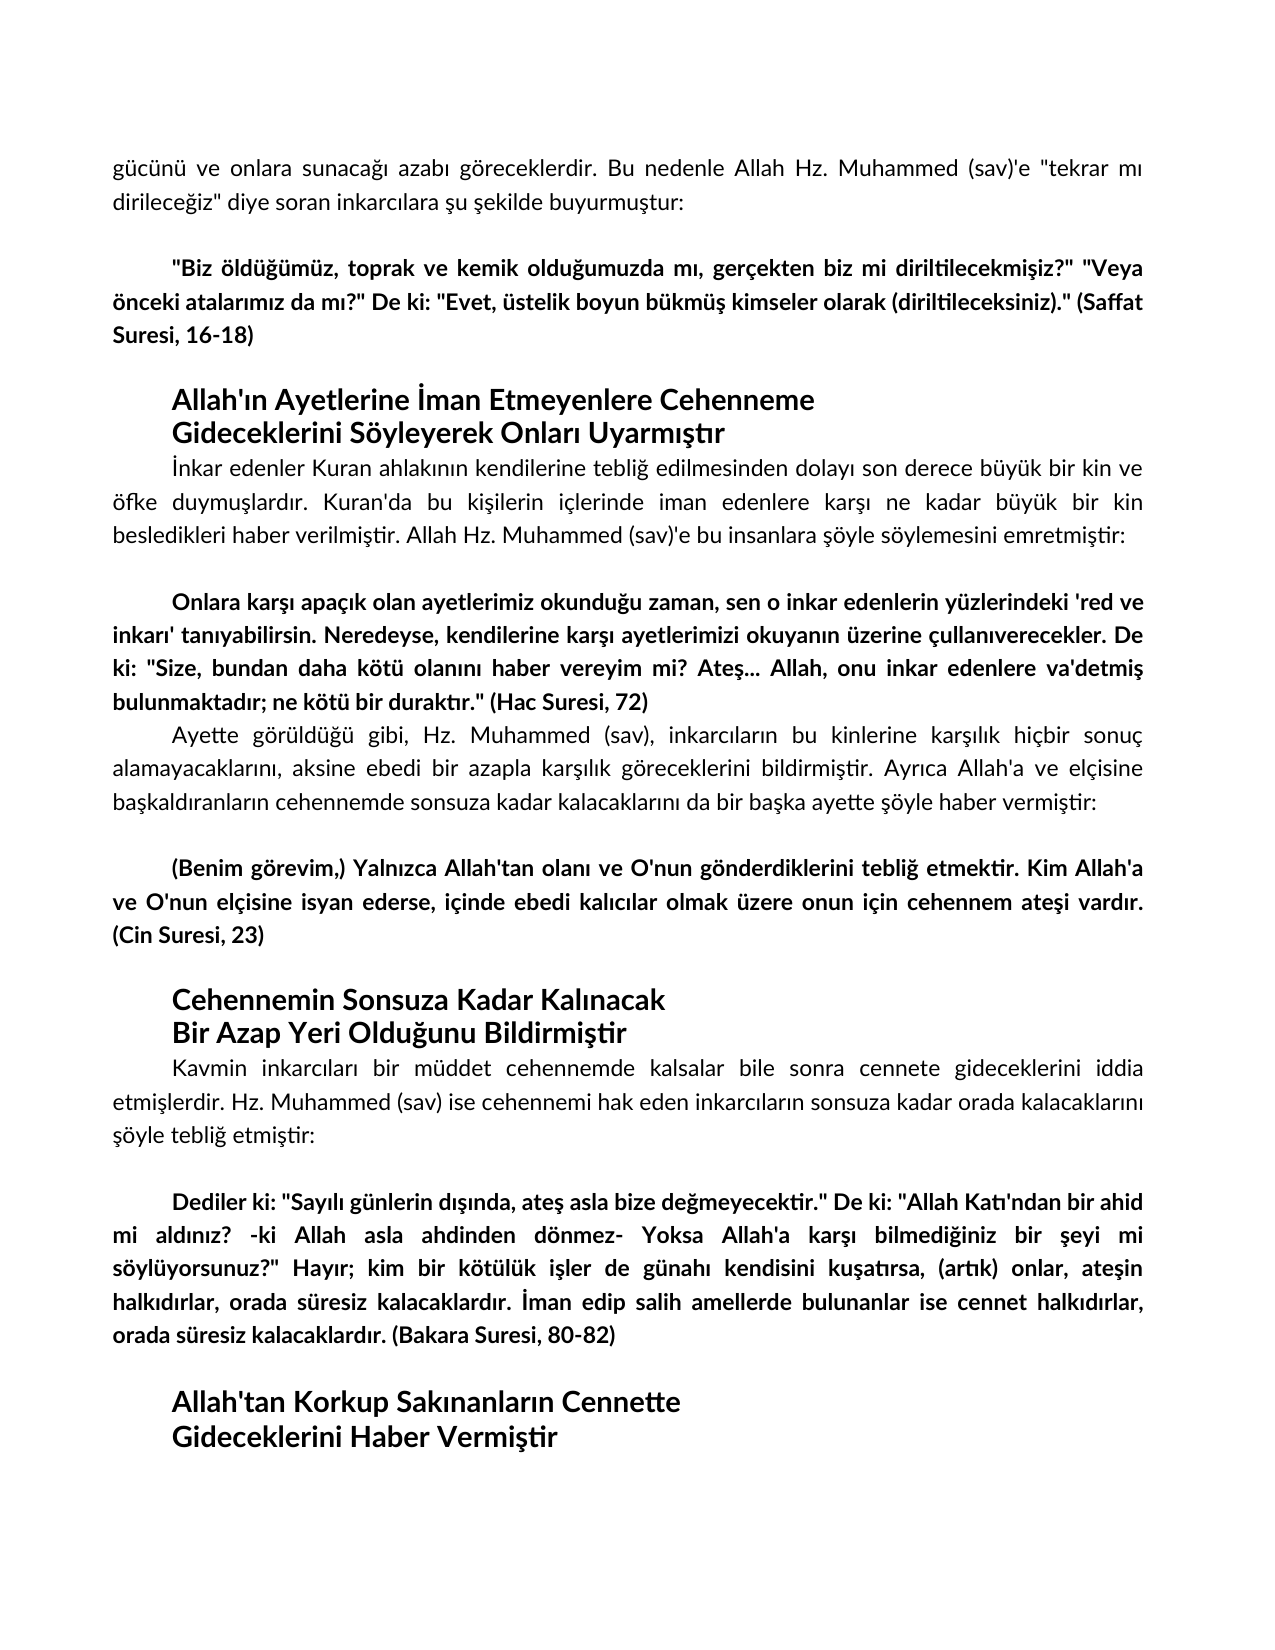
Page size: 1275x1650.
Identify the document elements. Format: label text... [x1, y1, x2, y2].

text Allah'tan Korkup Sakınanların Cennette [112, 1383, 1145, 1418]
text Bir Azap Yeri Olduğunu Bildirmiştir [112, 1017, 1145, 1050]
text (Benim görevim,) Yalnızca Allah'tan olanı ve O'nun gönderdiklerini tebliğ etmektir. Kim Allah'a ve O'nun elçisine isyan ederse, içinde ebedi kalıcılar olmak üzere onun için cehennem ateşi vardır. (Cin Suresi, 23) [112, 850, 1145, 950]
text Dediler ki: "Sayılı günlerin dışında, ateş asla bize değmeyecektir." De ki: "Allah Katı'ndan bir ahid mi aldınız? -ki Allah asla ahdinden dönmez- Yoksa Allah'a karşı bilmediğiniz bir şeyi mi söylüyorsunuz?" Hayır; kim bir kötülük işler de günahı kendisini kuşatırsa, (artık) onlar, ateşin halkıdırlar, orada süresiz kalacaklardır. İman edip salih amellerde bulunanlar ise cennet halkıdırlar, orada süresiz kalacaklardır. (Bakara Suresi, 80-82) [112, 1183, 1145, 1350]
text Cehennemin Sonsuza Kadar Kalınacak [112, 983, 1145, 1017]
text Gideceklerini Haber Vermiştir [112, 1418, 1145, 1453]
text Kavmin inkarcıları bir müddet cehennemde kalsalar bile sonra cennete gideceklerini iddia etmişlerdir. Hz. Muhammed (sav) ise cehennemi hak eden inkarcıların sonsuza kadar orada kalacaklarını şöyle tebliğ etmiştir: [112, 1050, 1145, 1150]
text "Biz öldüğümüz, toprak ve kemik olduğumuzda mı, gerçekten biz mi diriltilecekmişiz?" "Veya önceki atalarımız da mı?" De ki: "Evet, üstelik boyun bükmüş kimseler olarak (diriltileceksiniz)." (Saffat Suresi, 16-18) [112, 250, 1145, 350]
text Ayette görüldüğü gibi, Hz. Muhammed (sav), inkarcıların bu kinlerine karşılık hiçbir sonuç alamayacaklarını, aksine ebedi bir azapla karşılık göreceklerini bildirmiştir. Ayrıca Allah'a ve elçisine başkaldıranların cehennemde sonsuza kadar kalacaklarını da bir başka ayette şöyle haber vermiştir: [112, 717, 1145, 817]
text Onlara karşı apaçık olan ayetlerimiz okunduğu zaman, sen o inkar edenlerin yüzlerindeki 'red ve inkarı' tanıyabilirsin. Neredeyse, kendilerine karşı ayetlerimizi okuyanın üzerine çullanıverecekler. De ki: "Size, bundan daha kötü olanını haber vereyim mi? Ateş... Allah, onu inkar edenlere va'detmiş bulunmaktadır; ne kötü bir duraktır." (Hac Suresi, 72) [112, 583, 1145, 717]
text Gideceklerini Söyleyerek Onları Uyarmıştır [112, 417, 1145, 450]
text gücünü ve onlara sunacağı azabı göreceklerdir. Bu nedenle Allah Hz. Muhammed (sav)'e "tekrar mı dirileceğiz" diye soran inkarcılara şu şekilde buyurmuştur: [112, 150, 1145, 217]
text Allah'ın Ayetlerine İman Etmeyenlere Cehenneme [112, 383, 1145, 417]
text İnkar edenler Kuran ahlakının kendilerine tebliğ edilmesinden dolayı son derece büyük bir kin ve öfke duymuşlardır. Kuran'da bu kişilerin içlerinde iman edenlere karşı ne kadar büyük bir kin besledikleri haber verilmiştir. Allah Hz. Muhammed (sav)'e bu insanlara şöyle söylemesini emretmiştir: [112, 450, 1145, 550]
